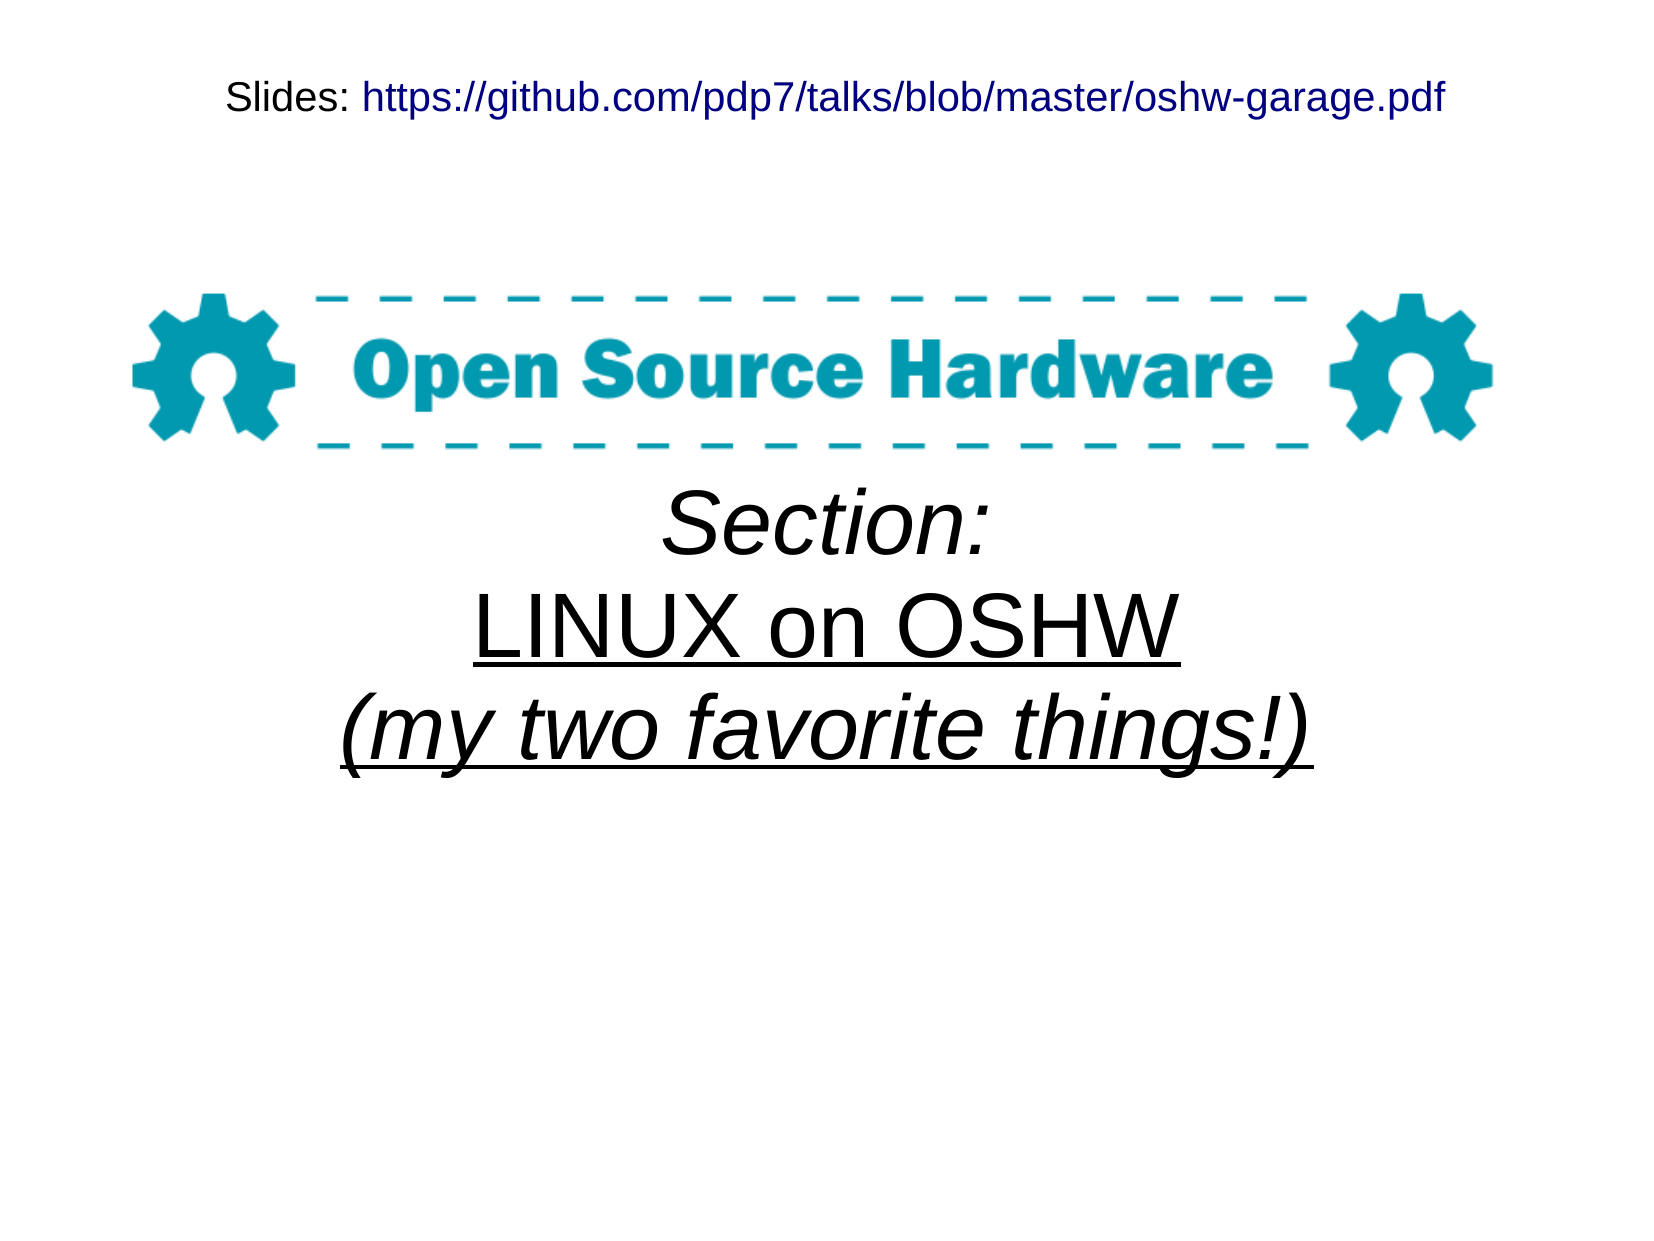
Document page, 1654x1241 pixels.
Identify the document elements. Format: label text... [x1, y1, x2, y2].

title Section: LINUX on OSHW (my two favorite things!) [82, 471, 1571, 780]
picture [114, 253, 1531, 483]
text_box Slides: https://github.com/pdp7/talks/blob/master/oshw-garage.pdf [10, 66, 1654, 217]
